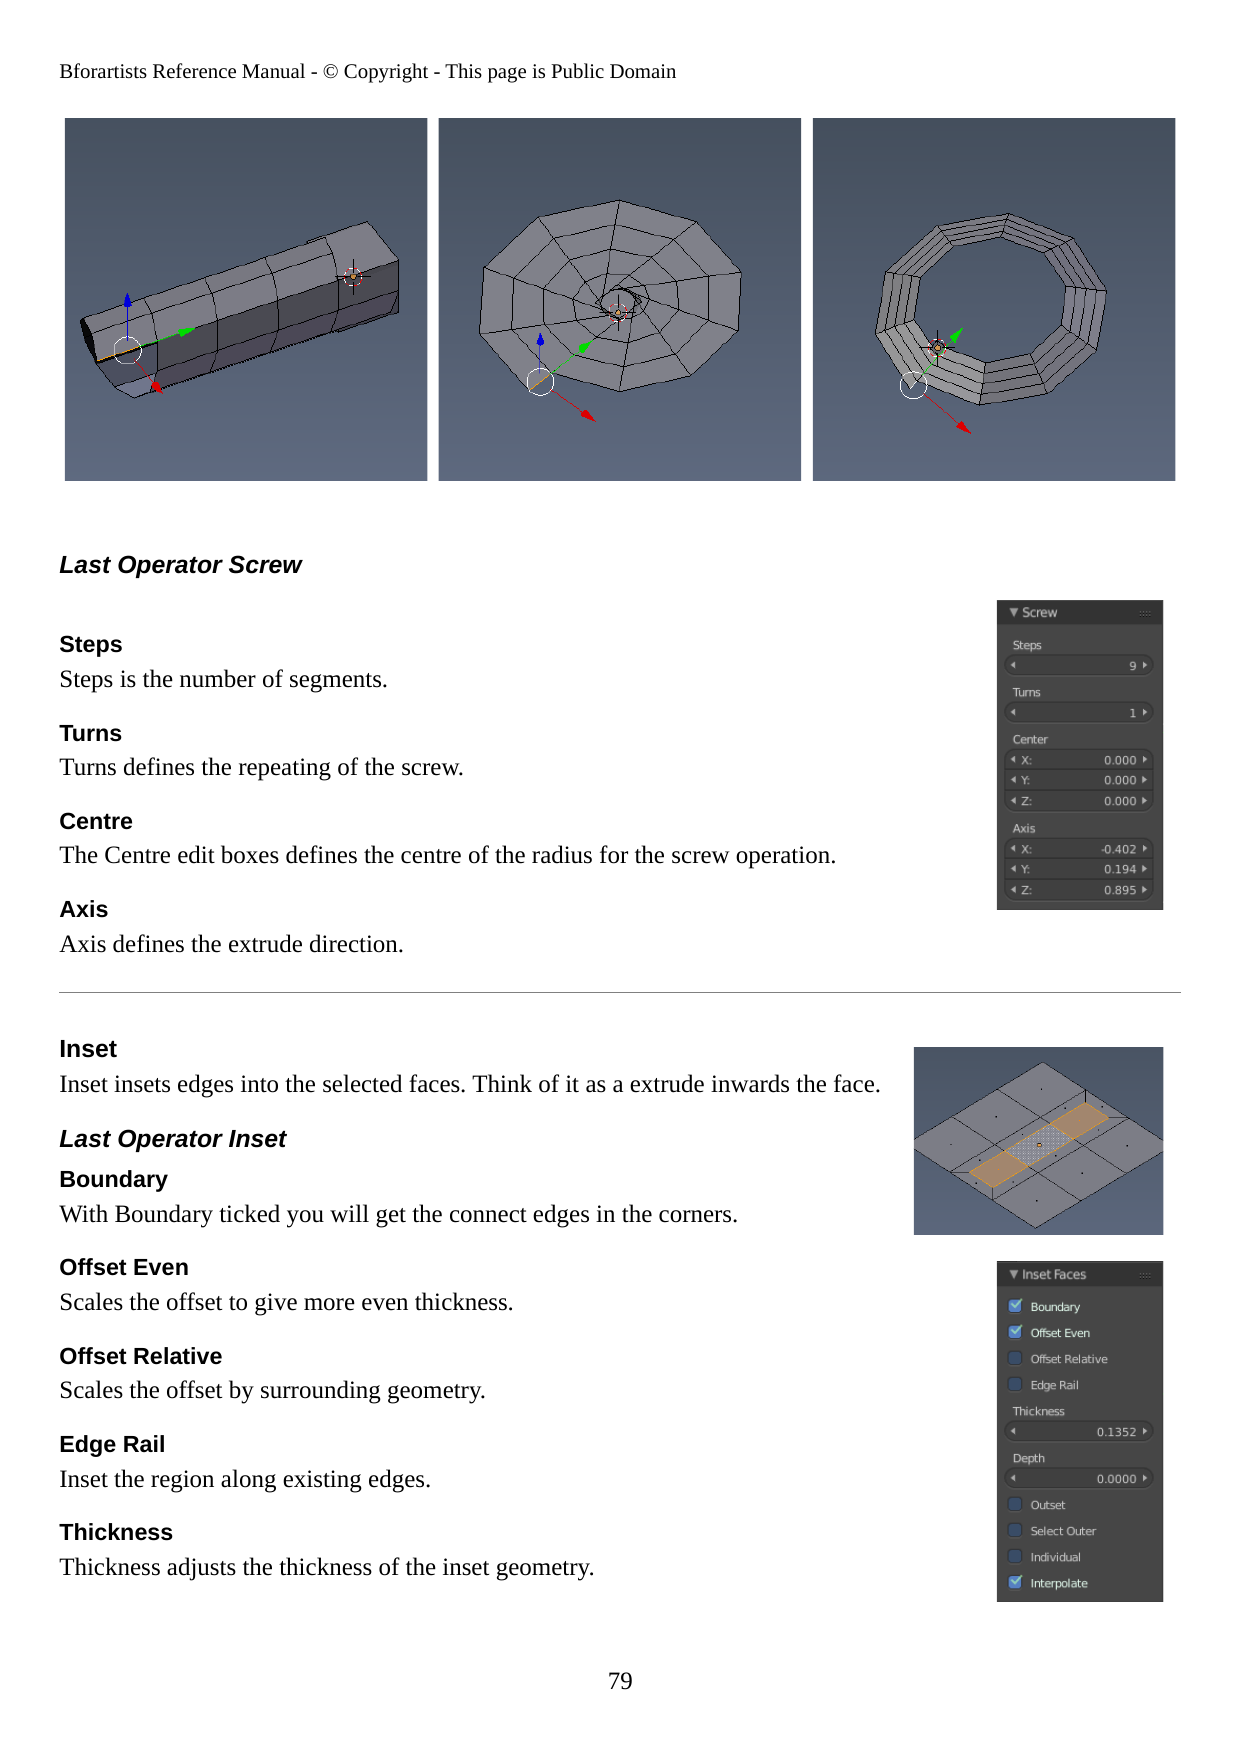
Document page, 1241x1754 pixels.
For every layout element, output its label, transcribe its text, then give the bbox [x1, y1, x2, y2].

text Steps is the number of segments. [59, 664, 996, 692]
subtitle [1164, 1166, 1181, 1192]
text Inset the region along existing edges. [59, 1464, 996, 1492]
subtitle Boundary [59, 1166, 913, 1192]
subtitle Edge Rail [59, 1431, 996, 1457]
text Inset insets edges into the selected faces. Think of it as a extrude inwards the face. [59, 1069, 913, 1098]
picture [996, 1261, 1164, 1602]
subtitle [1164, 1124, 1181, 1153]
subtitle Last Operator Screw [59, 550, 1181, 579]
subtitle Offset Even [59, 1254, 1181, 1281]
picture [64, 118, 428, 481]
text With Boundary ticked you will get the connect edges in the corners. [59, 1199, 913, 1227]
table_header [433, 113, 807, 515]
picture [996, 600, 1164, 910]
table_header [59, 113, 433, 515]
picture [812, 118, 1176, 481]
text Thickness adjusts the thickness of the inset geometry. [59, 1552, 996, 1581]
subtitle Centre [59, 807, 996, 834]
subtitle [1164, 631, 1181, 657]
subtitle Axis [59, 896, 1181, 922]
subtitle Steps [59, 631, 996, 657]
text Axis defines the extrude direction. [59, 929, 1181, 957]
subtitle [1164, 1431, 1181, 1457]
subtitle [1164, 807, 1181, 834]
subtitle Inset [59, 1034, 1181, 1063]
text Turns defines the repeating of the screw. [59, 752, 996, 781]
table_header [807, 113, 1181, 515]
picture [438, 118, 802, 481]
subtitle Offset Relative [59, 1342, 996, 1369]
text The Centre edit boxes defines the centre of the radius for the screw operation. [59, 840, 996, 869]
text Scales the offset by surrounding geometry. [59, 1375, 996, 1404]
subtitle [1164, 1342, 1181, 1369]
subtitle [1164, 719, 1181, 746]
subtitle Last Operator Inset [59, 1124, 913, 1153]
subtitle Thickness [59, 1519, 996, 1546]
picture [913, 1047, 1164, 1235]
subtitle Turns [59, 719, 996, 746]
text Scales the offset to give more even thickness. [59, 1287, 996, 1316]
subtitle [1164, 1519, 1181, 1546]
